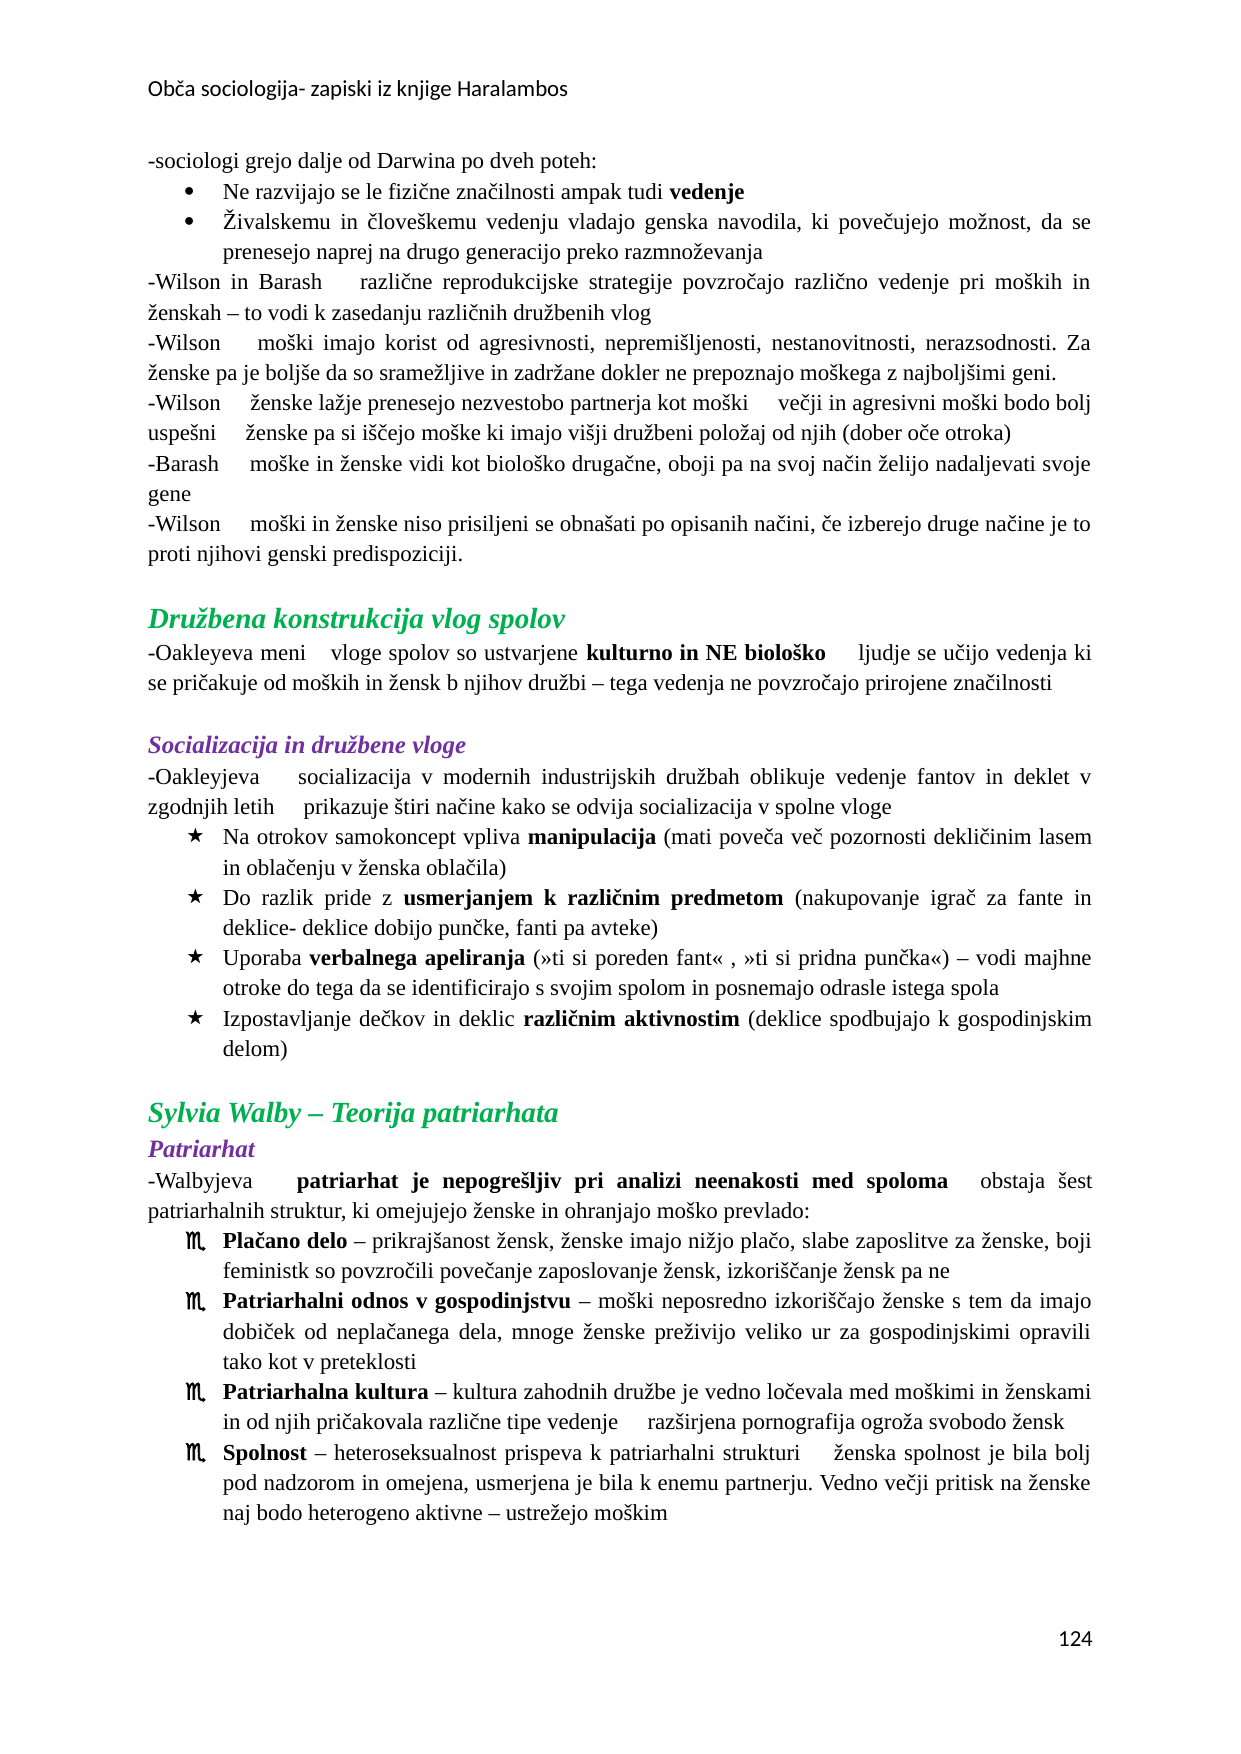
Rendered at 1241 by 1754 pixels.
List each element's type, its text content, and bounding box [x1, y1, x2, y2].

list Patriarhalna kultura – kultura zahodnih družbe je vedno ločevala med moškimi in ženskami in od njih pričakovala različne tipe vedenje  razširjena pornografija ogroža svobodo žensk [185, 1378, 1093, 1435]
list Plačano delo – prikrajšanost žensk, ženske imajo nižjo plačo, slabe zaposlitve za ženske, boji feministk so povzročili povečanje zaposlovanje žensk, izkoriščanje žensk pa ne [185, 1227, 1093, 1284]
text -Walbyjeva  patriarhat je nepogrešljiv pri analizi neenakosti med spoloma obstaja šest patriarhalnih struktur, ki omejujejo ženske in ohranjajo moško prevlado: [148, 1167, 1093, 1223]
list Ne razvijajo se le fizične značilnosti ampak tudi vedenje [185, 178, 1093, 204]
list Izpostavljanje dečkov in deklic različnim aktivnostim (deklice spodbujajo k gospodinjskim delom) [185, 1004, 1093, 1061]
text Sylvia Walby – Teorija patriarhata [148, 1095, 1093, 1129]
text -Oakleyjeva  socializacija v modernih industrijskih družbah oblikuje vedenje fantov in deklet v zgodnjih letih  prikazuje štiri načine kako se odvija socializacija v spolne vloge [148, 763, 1093, 819]
text -Barash  moške in ženske vidi kot biološko drugačne, oboji pa na svoj način želijo nadaljevati svoje gene [148, 450, 1093, 506]
text -Wilson  moški imajo korist od agresivnosti, nepremišljenosti, nestanovitnosti, nerazsodnosti. Za ženske pa je boljše da so sramežljive in zadržane dokler ne prepoznajo moškega z najboljšimi geni. [148, 329, 1093, 385]
list Na otrokov samokoncept vpliva manipulacija (mati poveča več pozornosti dekličinim lasem in oblačenju v ženska oblačila) [185, 823, 1093, 880]
text Družbena konstrukcija vlog spolov [148, 601, 1093, 634]
text Socializacija in družbene vloge [148, 730, 1093, 759]
text -Wilson in Barash  različne reprodukcijske strategije povzročajo različno vedenje pri moških in ženskah – to vodi k zasedanju različnih družbenih vlog [148, 268, 1093, 325]
text -Oakleyeva meni vloge spolov so ustvarjene kulturno in NE biološko  ljudje se učijo vedenja ki se pričakuje od moških in žensk b njihov družbi – tega vedenja ne povzročajo prirojene značilnosti [148, 639, 1093, 696]
list Živalskemu in človeškemu vedenju vladajo genska navodila, ki povečujejo možnost, da se prenesejo naprej na drugo generacijo preko razmnoževanja  [185, 208, 1093, 264]
list Do razlik pride z usmerjanjem k različnim predmetom (nakupovanje igrač za fante in deklice- deklice dobijo punčke, fanti pa avteke) [185, 884, 1093, 940]
list Spolnost – heteroseksualnost prispeva k patriarhalni strukturi  ženska spolnost je bila bolj pod nadzorom in omejena, usmerjena je bila k enemu partnerju. Vedno večji pritisk na ženske naj bodo heterogeno aktivne – ustrežejo moškim [185, 1439, 1093, 1525]
text -Wilson  ženske lažje prenesejo nezvestobo partnerja kot moški  večji in agresivni moški bodo bolj uspešni  ženske pa si iščejo moške ki imajo višji družbeni položaj od njih (dober oče otroka) [148, 389, 1093, 446]
list Uporaba verbalnega apeliranja (»ti si poreden fant« , »ti si pridna punčka«) – vodi majhne otroke do tega da se identificirajo s svojim spolom in posnemajo odrasle istega spola [185, 944, 1093, 1001]
text -sociologi grejo dalje od Darwina po dveh poteh: [148, 148, 1093, 174]
list Patriarhalni odnos v gospodinjstvu – moški neposredno izkoriščajo ženske s tem da imajo dobiček od neplačanega dela, mnoge ženske preživijo veliko ur za gospodinjskimi opravili tako kot v preteklosti [185, 1288, 1093, 1374]
text -Wilson  moški in ženske niso prisiljeni se obnašati po opisanih načini, če izberejo druge načine je to proti njihovi genski predispoziciji. [148, 510, 1093, 567]
text Patriarhat [148, 1134, 1093, 1162]
